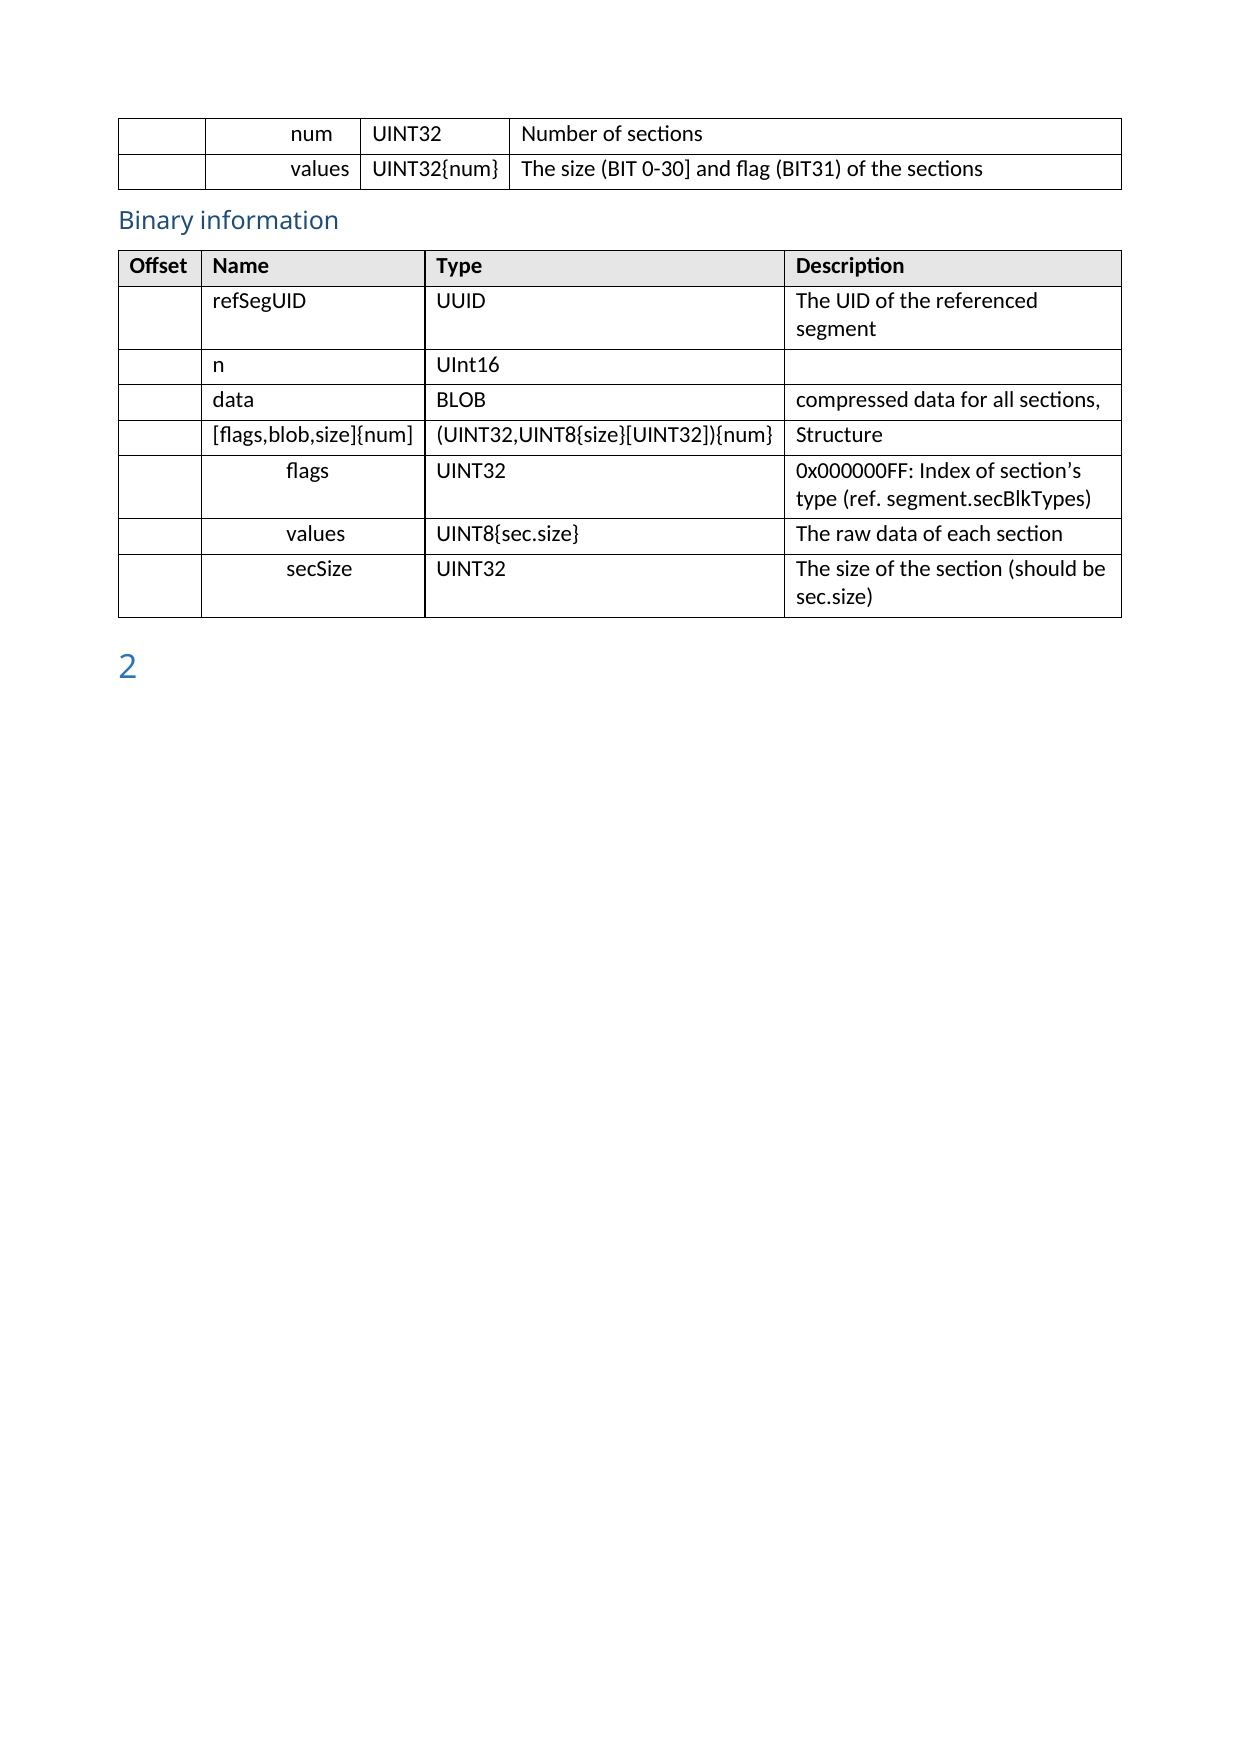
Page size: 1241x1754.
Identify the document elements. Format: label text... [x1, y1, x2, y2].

table_cell UINT32 [426, 456, 784, 518]
table_cell [119, 350, 201, 384]
table_cell num [206, 119, 360, 153]
table_cell BLOB [426, 385, 784, 419]
table_cell compressed data for all sections, [785, 385, 1121, 419]
table_cell [119, 287, 201, 349]
table_cell values [206, 155, 360, 189]
table_cell The size (BIT 0-30] and flag (BIT31) of the sections [510, 155, 1121, 189]
table_cell [119, 119, 205, 153]
table_cell [785, 350, 1121, 384]
table_header Type [426, 251, 784, 286]
table_cell UINT8{sec.size} [426, 519, 784, 553]
table_cell [119, 519, 201, 553]
table_cell values [202, 519, 424, 553]
table_cell The UID of the referenced segment [785, 287, 1121, 349]
table_cell refSegUID [202, 287, 424, 349]
table_header Name [202, 251, 424, 286]
table_cell UUID [426, 287, 784, 349]
table_cell UINT32 [361, 119, 509, 153]
table_cell [119, 555, 201, 617]
table_cell [flags,blob,size]{num] [202, 421, 424, 455]
table_cell Number of sections [510, 119, 1121, 153]
table_cell flags [202, 456, 424, 518]
table_header Description [785, 251, 1121, 286]
table_cell The size of the section (should be sec.size) [785, 555, 1121, 617]
table_cell UINT32{num} [361, 155, 509, 189]
table_cell UInt16 [426, 350, 784, 384]
table_cell UINT32 [426, 555, 784, 617]
table_cell n [202, 350, 424, 384]
subtitle Binary information [118, 202, 1063, 236]
table_cell [119, 155, 205, 189]
table_header Offset [119, 251, 201, 286]
table_cell secSize [202, 555, 424, 617]
table_cell [119, 456, 201, 518]
table_cell The raw data of each section [785, 519, 1121, 553]
table_cell Structure [785, 421, 1121, 455]
table_cell [119, 421, 201, 455]
table_cell data [202, 385, 424, 419]
table_cell 0x000000FF: Index of section’s type (ref. segment.secBlkTypes) [785, 456, 1121, 518]
table_cell [119, 385, 201, 419]
table_cell (UINT32,UINT8{size}[UINT32]){num} [426, 421, 784, 455]
